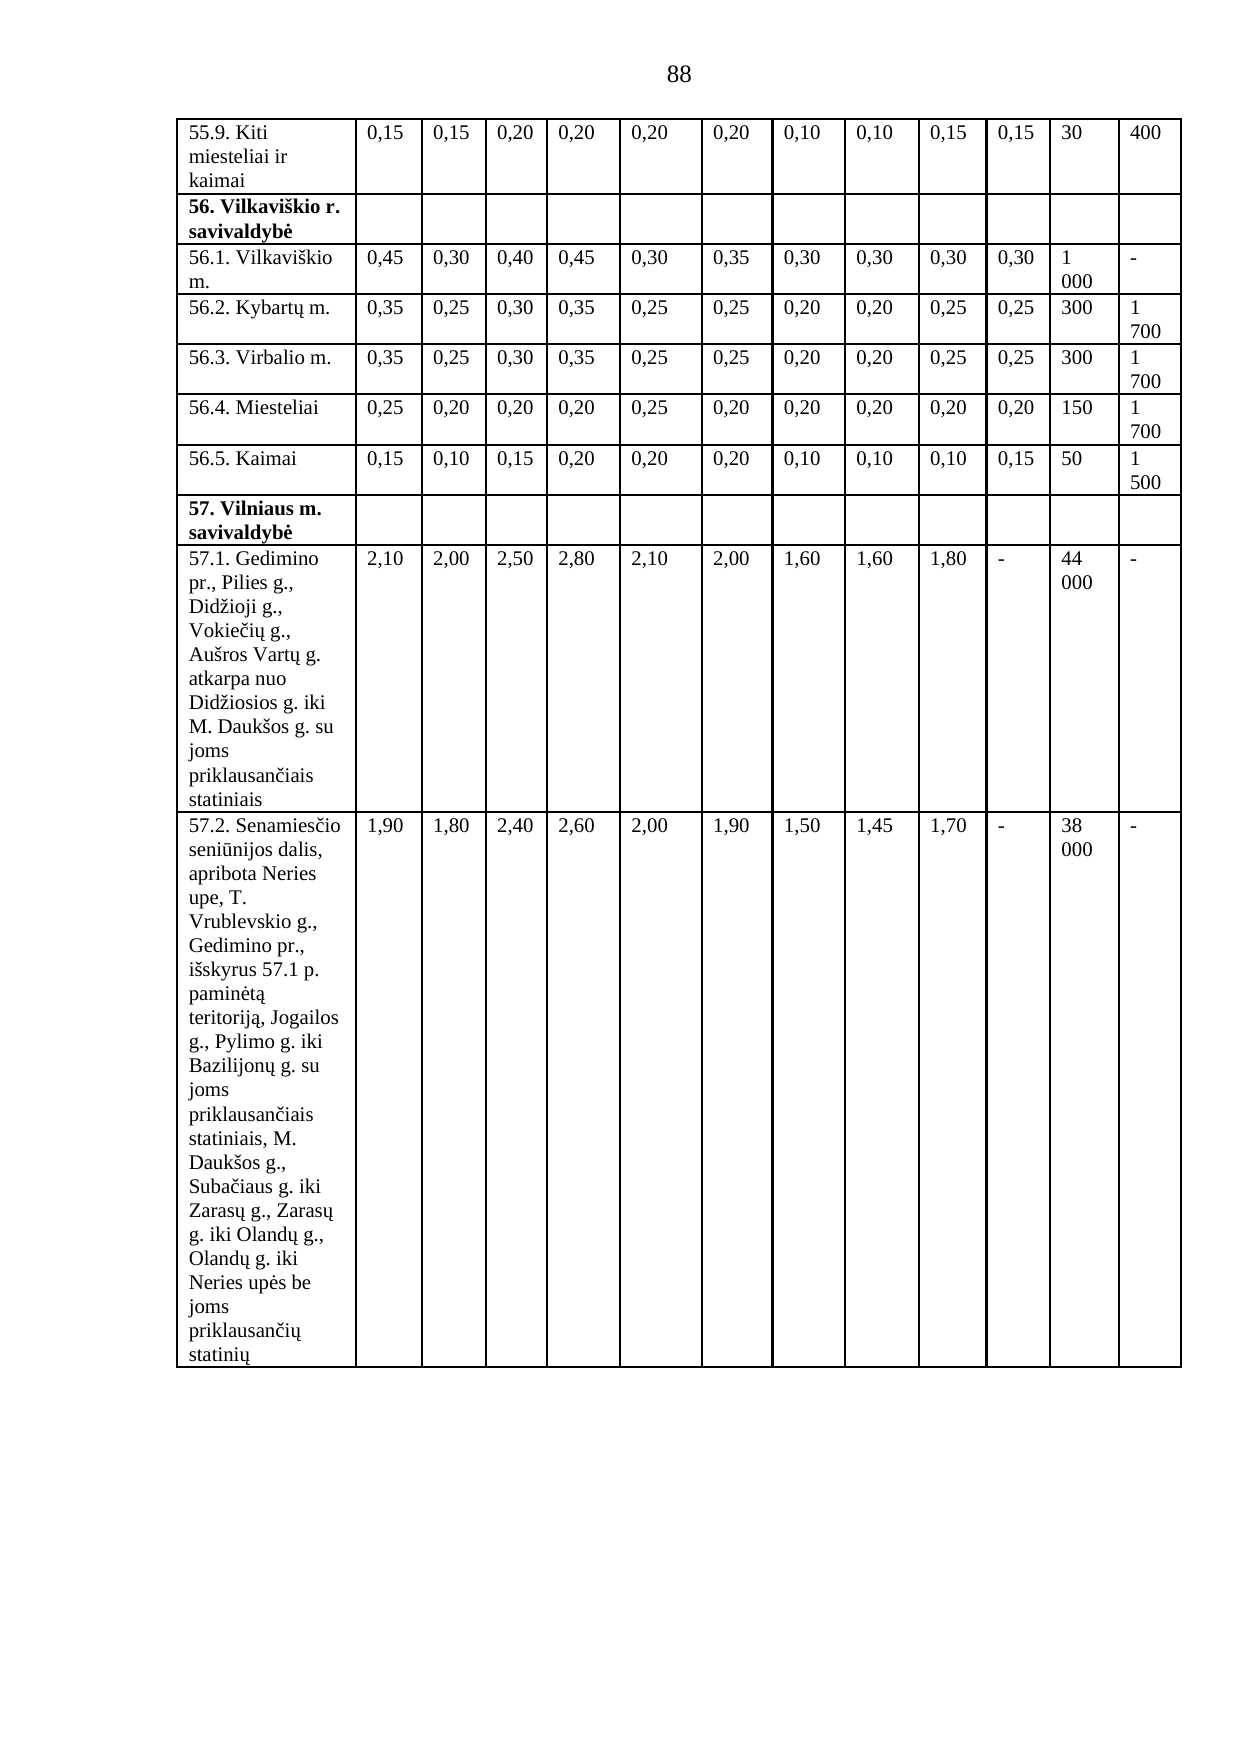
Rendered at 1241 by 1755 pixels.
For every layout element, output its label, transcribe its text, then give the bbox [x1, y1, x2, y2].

table_cell 1,50 [774, 813, 844, 1366]
table_cell 0,20 [846, 295, 918, 343]
table_cell 1,70 [920, 813, 985, 1366]
table_cell [774, 195, 844, 243]
table_cell 0,15 [487, 446, 546, 494]
table_cell 0,20 [423, 395, 485, 443]
table_cell 2,80 [548, 546, 619, 811]
table_cell 0,20 [703, 446, 771, 494]
table_cell 0,20 [621, 446, 701, 494]
table_cell 400 [1120, 120, 1180, 192]
table_cell 0,20 [846, 395, 918, 443]
table_cell 0,20 [703, 395, 771, 443]
table_cell 0,10 [846, 446, 918, 494]
table_cell - [988, 813, 1049, 1366]
table_cell 0,25 [357, 395, 421, 443]
table_cell 0,20 [846, 345, 918, 393]
table_cell 0,30 [423, 245, 485, 293]
table_cell 1,60 [774, 546, 844, 811]
table_cell [548, 496, 619, 544]
table_cell 0,25 [920, 295, 985, 343]
table_cell [703, 496, 771, 544]
table_cell [703, 195, 771, 243]
table_cell 0,20 [988, 395, 1049, 443]
table_cell 0,25 [920, 345, 985, 393]
table_cell [357, 195, 421, 243]
table_cell [423, 496, 485, 544]
table_cell 0,30 [487, 345, 546, 393]
table_cell 0,10 [920, 446, 985, 494]
table_cell 1,90 [703, 813, 771, 1366]
table_cell 0,35 [357, 295, 421, 343]
table_cell 1,80 [920, 546, 985, 811]
table_cell 300 [1051, 345, 1118, 393]
table_cell [621, 195, 701, 243]
table_cell [1051, 496, 1118, 544]
table_cell 0,20 [774, 395, 844, 443]
table_cell 0,25 [621, 345, 701, 393]
table_cell 0,20 [920, 395, 985, 443]
table_cell [487, 195, 546, 243]
table_cell 1 500 [1120, 446, 1180, 494]
table_cell 0,15 [920, 120, 985, 192]
table_cell 0,20 [703, 120, 771, 192]
table_cell 0,35 [548, 295, 619, 343]
table_cell 56.3. Virbalio m. [178, 345, 355, 393]
table_cell 56. Vilkaviškio r. savivaldybė [178, 195, 355, 243]
table_cell [487, 496, 546, 544]
table_cell 0,20 [548, 446, 619, 494]
table_cell [988, 195, 1049, 243]
table_cell 2,60 [548, 813, 619, 1366]
table_cell [920, 496, 985, 544]
table_cell [920, 195, 985, 243]
table_cell 57. Vilniaus m. savivaldybė [178, 496, 355, 544]
table_cell 57.2. Senamiesčio seniūnijos dalis, apribota Neries upe, T. Vrublevskio g., Gedimino pr., išskyrus 57.1 p. paminėtą teritoriją, Jogailos g., Pylimo g. iki Bazilijonų g. su joms priklausančiais statiniais, M. Daukšos g., Subačiaus g. iki Zarasų g., Zarasų g. iki Olandų g., Olandų g. iki Neries upės be joms priklausančių statinių [178, 813, 355, 1366]
table_cell 0,35 [357, 345, 421, 393]
table_cell - [1120, 813, 1180, 1366]
table_cell 1 700 [1120, 395, 1180, 443]
table_cell [774, 496, 844, 544]
table_cell 2,40 [487, 813, 546, 1366]
table_cell [846, 496, 918, 544]
table_cell 0,30 [846, 245, 918, 293]
table_cell 1,45 [846, 813, 918, 1366]
table_cell 0,25 [988, 295, 1049, 343]
table_cell 300 [1051, 295, 1118, 343]
table_cell 0,10 [774, 446, 844, 494]
table_cell 0,10 [774, 120, 844, 192]
table_cell 0,15 [988, 120, 1049, 192]
table_cell 1 000 [1051, 245, 1118, 293]
table_cell 1 700 [1120, 345, 1180, 393]
table_cell [988, 496, 1049, 544]
table_cell 0,20 [548, 120, 619, 192]
table_cell 57.1. Gedimino pr., Pilies g., Didžioji g., Vokiečių g., Aušros Vartų g. atkarpa nuo Didžiosios g. iki M. Daukšos g. su joms priklausančiais statiniais [178, 546, 355, 811]
table_cell [423, 195, 485, 243]
table_cell 0,25 [988, 345, 1049, 393]
table_cell [621, 496, 701, 544]
table_cell 0,20 [487, 395, 546, 443]
table_cell 56.2. Kybartų m. [178, 295, 355, 343]
table_cell 0,25 [423, 295, 485, 343]
table_cell 0,10 [423, 446, 485, 494]
table_cell [1120, 496, 1180, 544]
table_cell 55.9. Kiti miesteliai ir kaimai [178, 120, 355, 192]
table_cell 2,10 [357, 546, 421, 811]
table_cell [357, 496, 421, 544]
table_cell 0,30 [621, 245, 701, 293]
table_cell 0,15 [988, 446, 1049, 494]
table_cell 0,30 [487, 295, 546, 343]
table_cell [846, 195, 918, 243]
table_cell 0,45 [357, 245, 421, 293]
table_cell 0,30 [774, 245, 844, 293]
table_cell 56.1. Vilkaviškio m. [178, 245, 355, 293]
table_cell 0,30 [920, 245, 985, 293]
table_cell 1,60 [846, 546, 918, 811]
table_cell [1120, 195, 1180, 243]
table_cell 2,50 [487, 546, 546, 811]
table_cell 0,20 [621, 120, 701, 192]
table_cell 0,15 [423, 120, 485, 192]
table_cell 150 [1051, 395, 1118, 443]
table_cell 0,45 [548, 245, 619, 293]
table_cell 0,20 [774, 345, 844, 393]
table_cell 0,15 [357, 120, 421, 192]
table_cell - [1120, 546, 1180, 811]
table_cell 2,10 [621, 546, 701, 811]
table_cell 0,20 [487, 120, 546, 192]
table_cell 50 [1051, 446, 1118, 494]
table_cell 0,20 [774, 295, 844, 343]
table_cell 0,25 [621, 395, 701, 443]
table_cell [548, 195, 619, 243]
table_cell 0,15 [357, 446, 421, 494]
table_cell 0,25 [703, 295, 771, 343]
table_cell 0,30 [988, 245, 1049, 293]
table_cell 0,10 [846, 120, 918, 192]
table_cell 38 000 [1051, 813, 1118, 1366]
table_cell 1,80 [423, 813, 485, 1366]
table_cell 56.4. Miesteliai [178, 395, 355, 443]
table_cell - [988, 546, 1049, 811]
table_cell 1,90 [357, 813, 421, 1366]
table_cell 0,35 [548, 345, 619, 393]
table_cell 2,00 [621, 813, 701, 1366]
table_cell - [1120, 245, 1180, 293]
table_cell [1051, 195, 1118, 243]
table_cell 44 000 [1051, 546, 1118, 811]
table_cell 0,20 [548, 395, 619, 443]
table_cell 0,40 [487, 245, 546, 293]
table_cell 0,25 [621, 295, 701, 343]
table_cell 56.5. Kaimai [178, 446, 355, 494]
table_cell 0,35 [703, 245, 771, 293]
table_cell 30 [1051, 120, 1118, 192]
table_cell 2,00 [703, 546, 771, 811]
table_cell 2,00 [423, 546, 485, 811]
table_cell 0,25 [703, 345, 771, 393]
table_cell 0,25 [423, 345, 485, 393]
table_cell 1 700 [1120, 295, 1180, 343]
